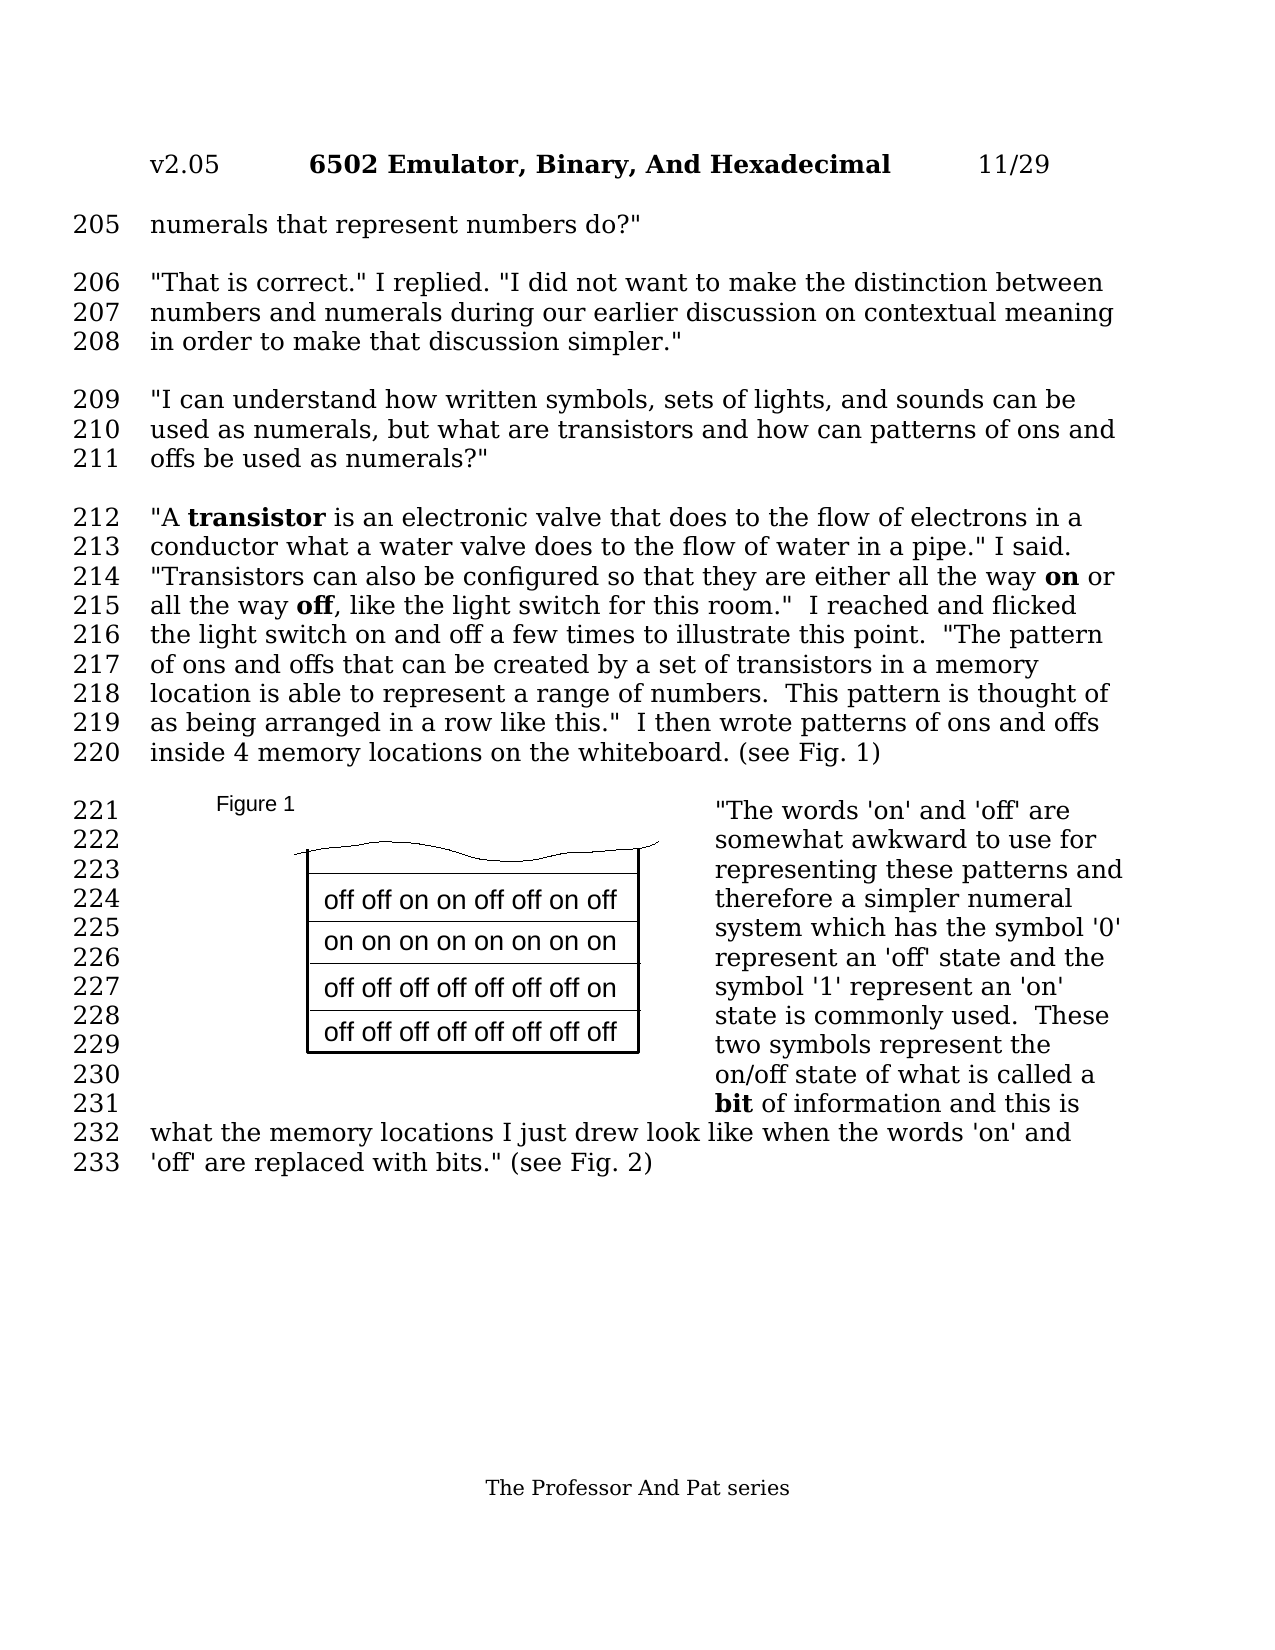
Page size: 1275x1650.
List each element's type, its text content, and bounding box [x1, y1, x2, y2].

text "That is correct." I replied. "I did not want to make the distinction between numbers and numerals during our earlier discussion on contextual meaning in order to make that discussion simpler." [150, 268, 1125, 356]
text "The words 'on' and 'off' are somewhat awkward to use for representing these patterns and therefore a simpler numeral system which has the symbol '0' represent an 'off' state and the symbol '1' represent an 'on' state is commonly used. These two symbols represent the on/off state of what is called a bit of information and this is what the memory locations I just drew look like when the words 'on' and 'off' are replaced with bits." (see Fig. 2) [150, 796, 1125, 1177]
text numerals that represent numbers do?" [150, 210, 1125, 239]
text "A transistor is an electronic valve that does to the flow of electrons in a conductor what a water valve does to the flow of water in a pipe." I said. "Transistors can also be configured so that they are either all the way on or all the way off, like the light switch for this room." I reached and flicked the light switch on and off a few times to illustrate this point. "The pattern of ons and offs that can be created by a set of transistors in a memory location is able to represent a range of numbers. This pattern is thought of as being arranged in a row like this." I then wrote patterns of ons and offs inside 4 memory locations on the whiteboard. (see Fig. 1) [150, 503, 1125, 767]
text "I can understand how written symbols, sets of lights, and sounds can be used as numerals, but what are transistors and how can patterns of ons and offs be used as numerals?" [150, 386, 1125, 473]
